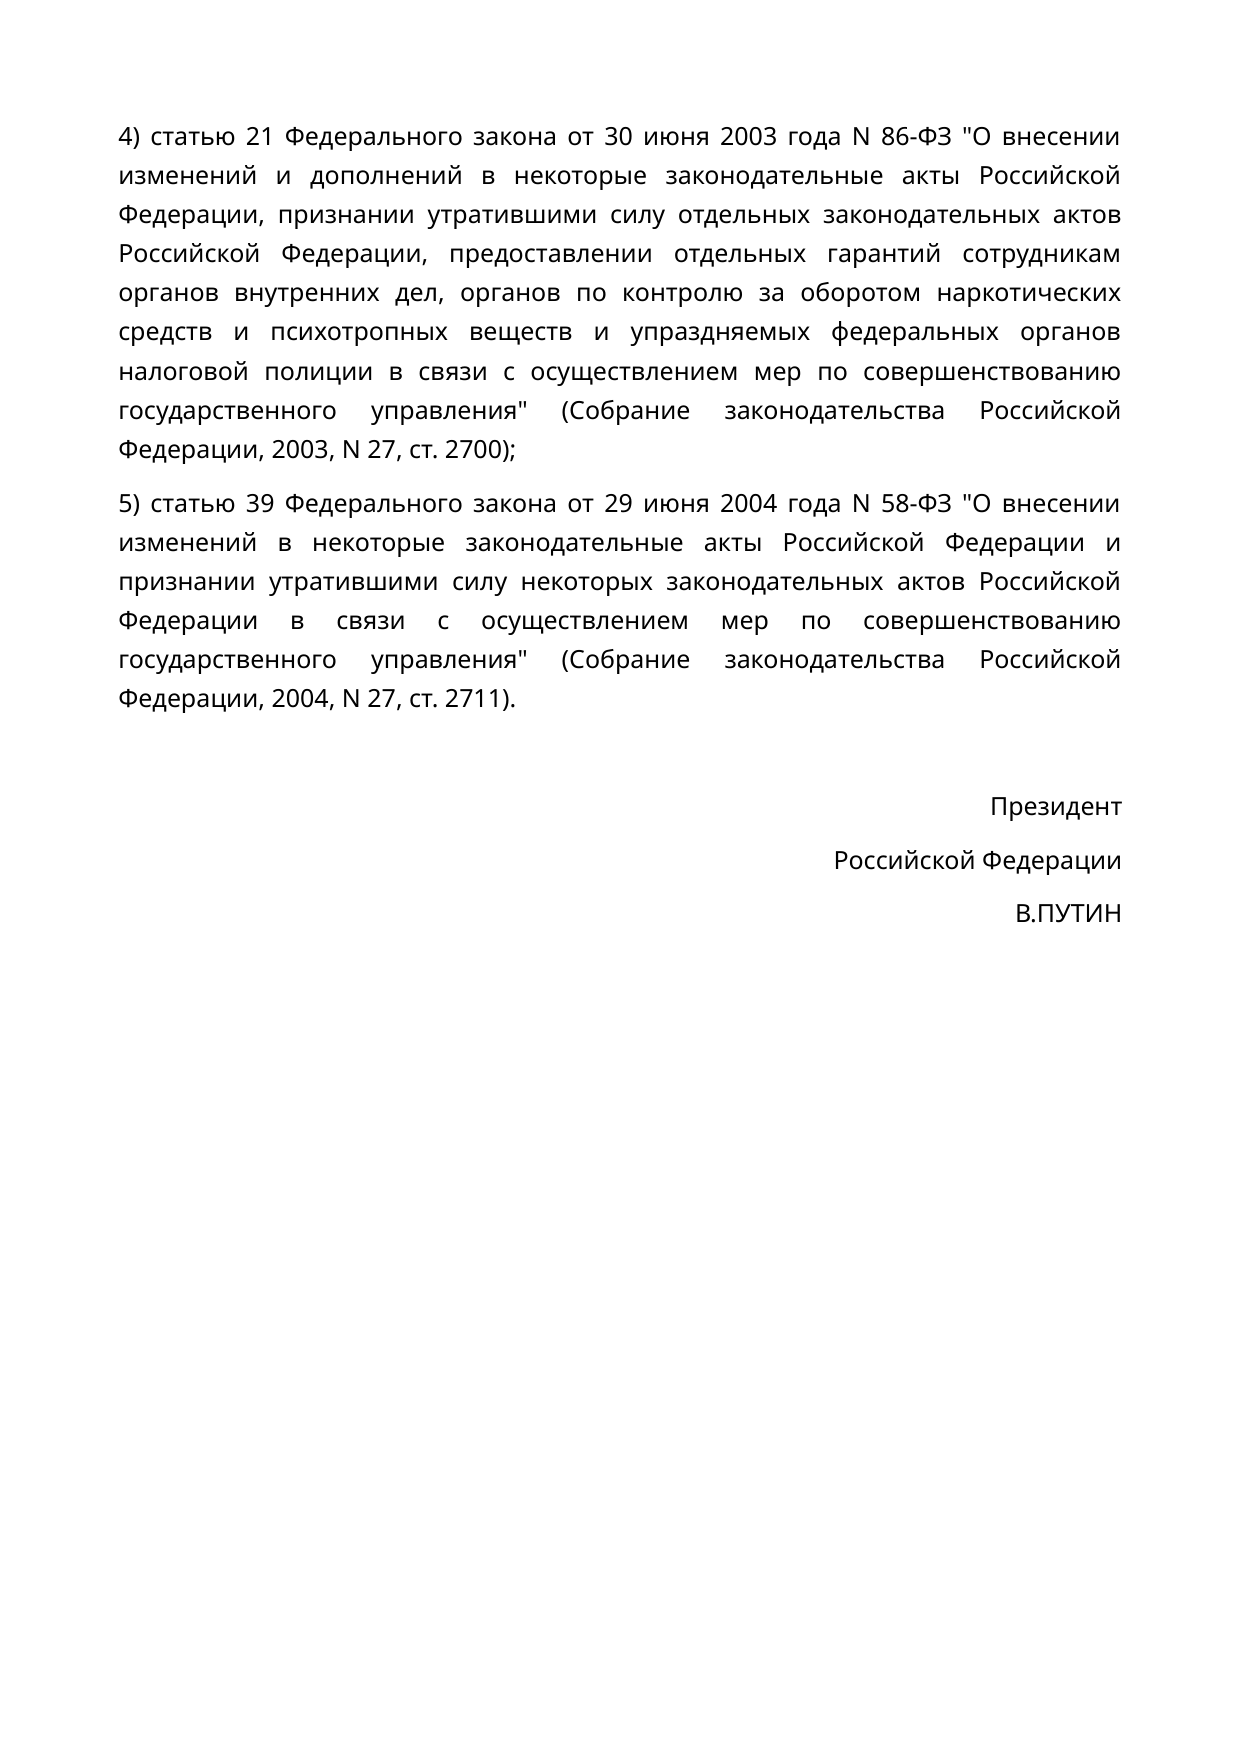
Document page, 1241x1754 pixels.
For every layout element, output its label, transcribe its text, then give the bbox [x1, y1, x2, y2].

text Президент [118, 788, 1122, 823]
text 5) статью 39 Федерального закона от 29 июня 2004 года N 58-ФЗ "О внесении изменений в некоторые законодательные акты Российской Федерации и признании утратившими силу некоторых законодательных актов Российской Федерации в связи с осуществлением мер по совершенствованию государственного управления" (Собрание законодательства Российской Федерации, 2004, N 27, ст. 2711). [118, 485, 1122, 715]
text 4) статью 21 Федерального закона от 30 июня 2003 года N 86-ФЗ "О внесении изменений и дополнений в некоторые законодательные акты Российской Федерации, признании утратившими силу отдельных законодательных актов Российской Федерации, предоставлении отдельных гарантий сотрудникам органов внутренних дел, органов по контролю за оборотом наркотических средств и психотропных веществ и упраздняемых федеральных органов налоговой полиции в связи с осуществлением мер по совершенствованию государственного управления" (Собрание законодательства Российской Федерации, 2003, N 27, ст. 2700); [118, 118, 1122, 466]
text Российской Федерации [118, 842, 1122, 876]
text В.ПУТИН [118, 896, 1122, 930]
